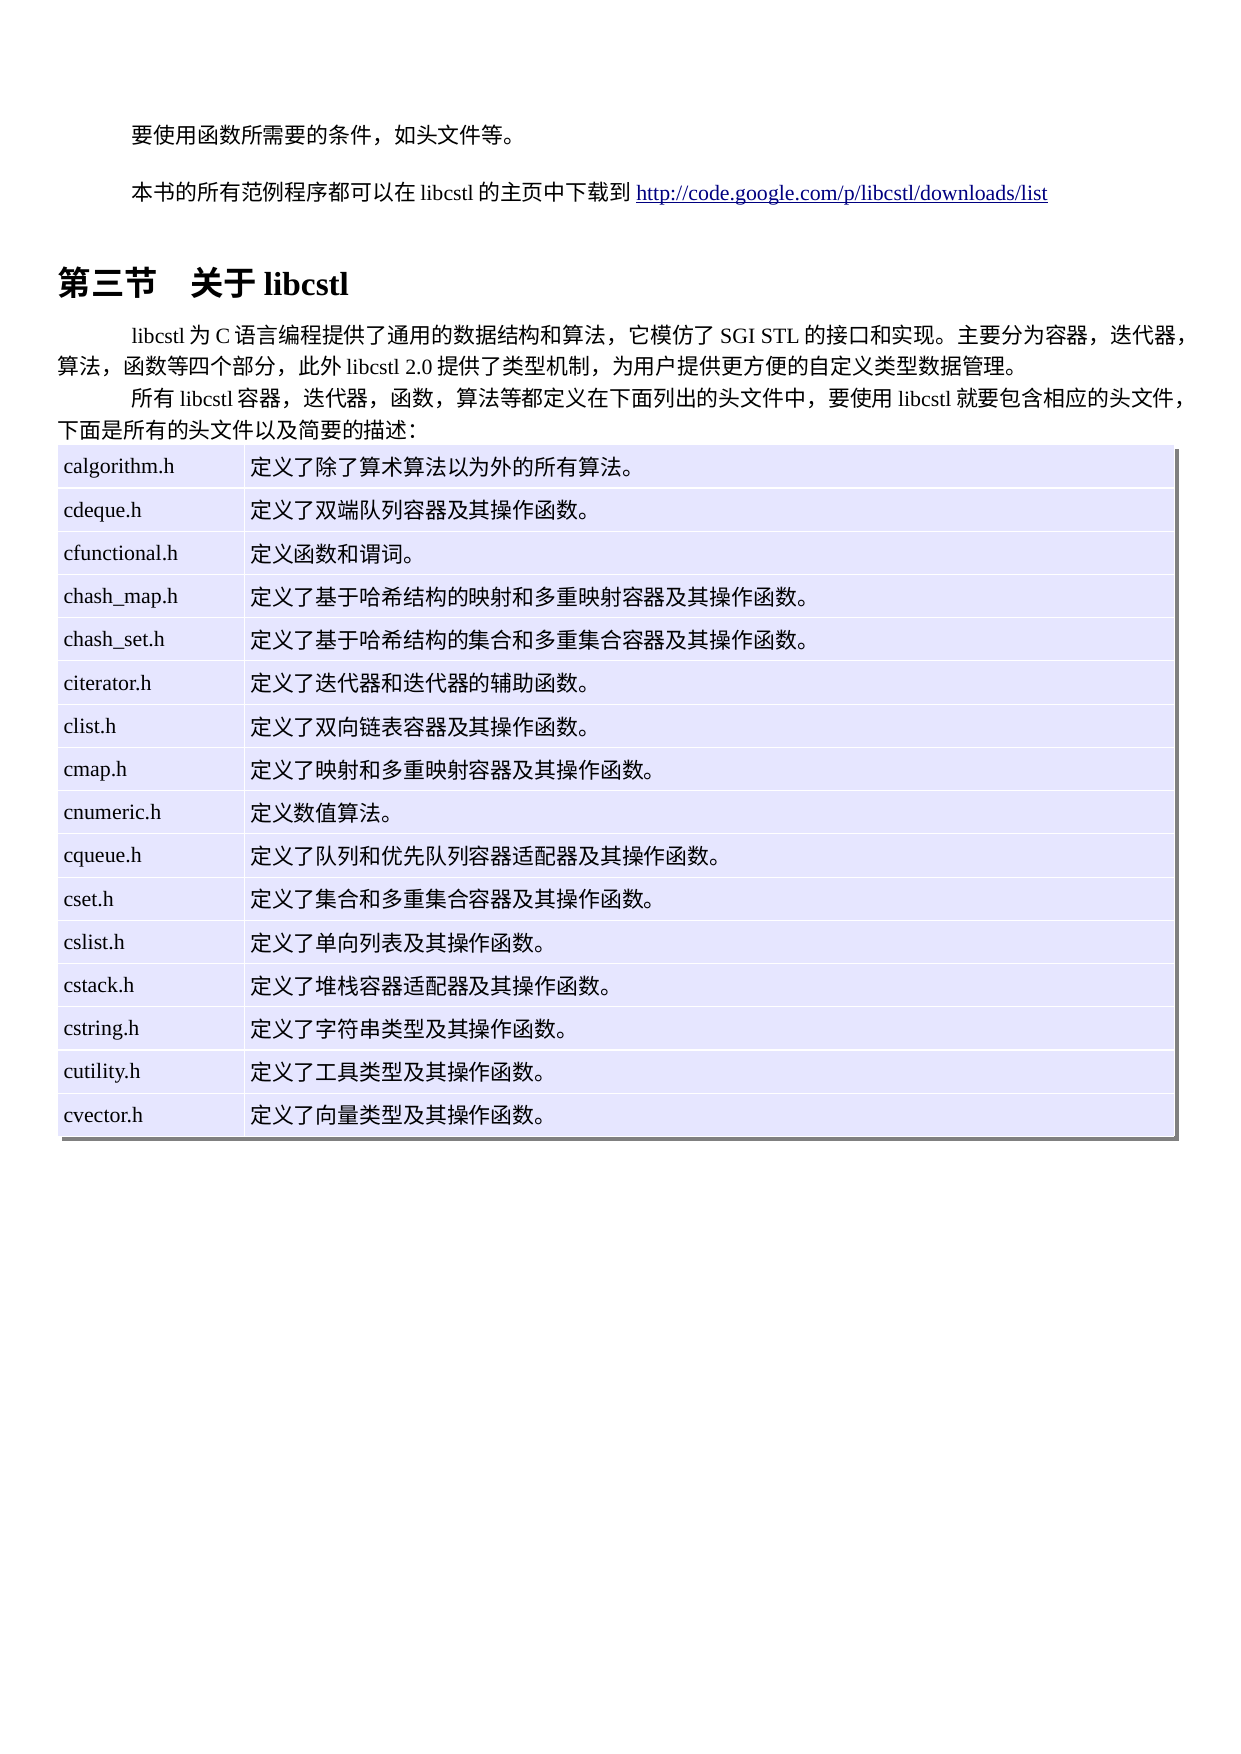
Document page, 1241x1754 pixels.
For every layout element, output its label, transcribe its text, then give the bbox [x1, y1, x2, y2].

text 本书的所有范例程序都可以在libcstl的主页中下载到 http://code.google.com/p/libcstl/downloads/list [57, 175, 1179, 207]
table_cell 定义了映射和多重映射容器及其操作函数。 [245, 748, 1174, 790]
table_cell 定义了双向链表容器及其操作函数。 [245, 705, 1174, 747]
table_cell 定义了双端队列容器及其操作函数。 [245, 489, 1174, 531]
table_cell cqueue.h [58, 834, 244, 877]
text libcstl为C语言编程提供了通用的数据结构和算法，它模仿了SGI STL的接口和实现。主要分为容器，迭代器，算法，函数等四个部分，此外libcstl 2.0提供了类型机制，为用户提供更方便的自定义类型数据管理。 [57, 318, 1179, 381]
table_cell 定义了迭代器和迭代器的辅助函数。 [245, 661, 1174, 704]
subtitle 关于libcstl [57, 257, 1179, 305]
table_cell cvector.h [58, 1094, 244, 1136]
table_cell 定义函数和谓词。 [245, 532, 1174, 574]
table_cell cfunctional.h [58, 532, 244, 574]
text 所有libcstl容器，迭代器，函数，算法等都定义在下面列出的头文件中，要使用libcstl就要包含相应的头文件，下面是所有的头文件以及简要的描述： [57, 381, 1179, 444]
table_header 定义了除了算术算法以为外的所有算法。 [245, 445, 1174, 487]
table_cell cset.h [58, 878, 244, 920]
table_cell 定义了基于哈希结构的映射和多重映射容器及其操作函数。 [245, 575, 1174, 617]
table_cell cutility.h [58, 1051, 244, 1093]
text 要使用函数所需要的条件，如头文件等。 [57, 118, 1179, 150]
table_cell 定义了队列和优先队列容器适配器及其操作函数。 [245, 834, 1174, 877]
table_cell 定义了基于哈希结构的集合和多重集合容器及其操作函数。 [245, 618, 1174, 660]
table_header calgorithm.h [58, 445, 244, 487]
table_cell citerator.h [58, 661, 244, 704]
table_cell cnumeric.h [58, 791, 244, 833]
table_cell cmap.h [58, 748, 244, 790]
table_cell 定义了集合和多重集合容器及其操作函数。 [245, 878, 1174, 920]
table_cell cstring.h [58, 1007, 244, 1049]
table_cell 定义了单向列表及其操作函数。 [245, 921, 1174, 963]
table_cell 定义了工具类型及其操作函数。 [245, 1051, 1174, 1093]
table_cell chash_map.h [58, 575, 244, 617]
table_cell 定义了字符串类型及其操作函数。 [245, 1007, 1174, 1049]
table_cell 定义了向量类型及其操作函数。 [245, 1094, 1174, 1136]
table_cell clist.h [58, 705, 244, 747]
table_cell 定义数值算法。 [245, 791, 1174, 833]
table_cell chash_set.h [58, 618, 244, 660]
table_cell cdeque.h [58, 489, 244, 531]
table_cell cslist.h [58, 921, 244, 963]
table_cell cstack.h [58, 964, 244, 1006]
table_cell 定义了堆栈容器适配器及其操作函数。 [245, 964, 1174, 1006]
